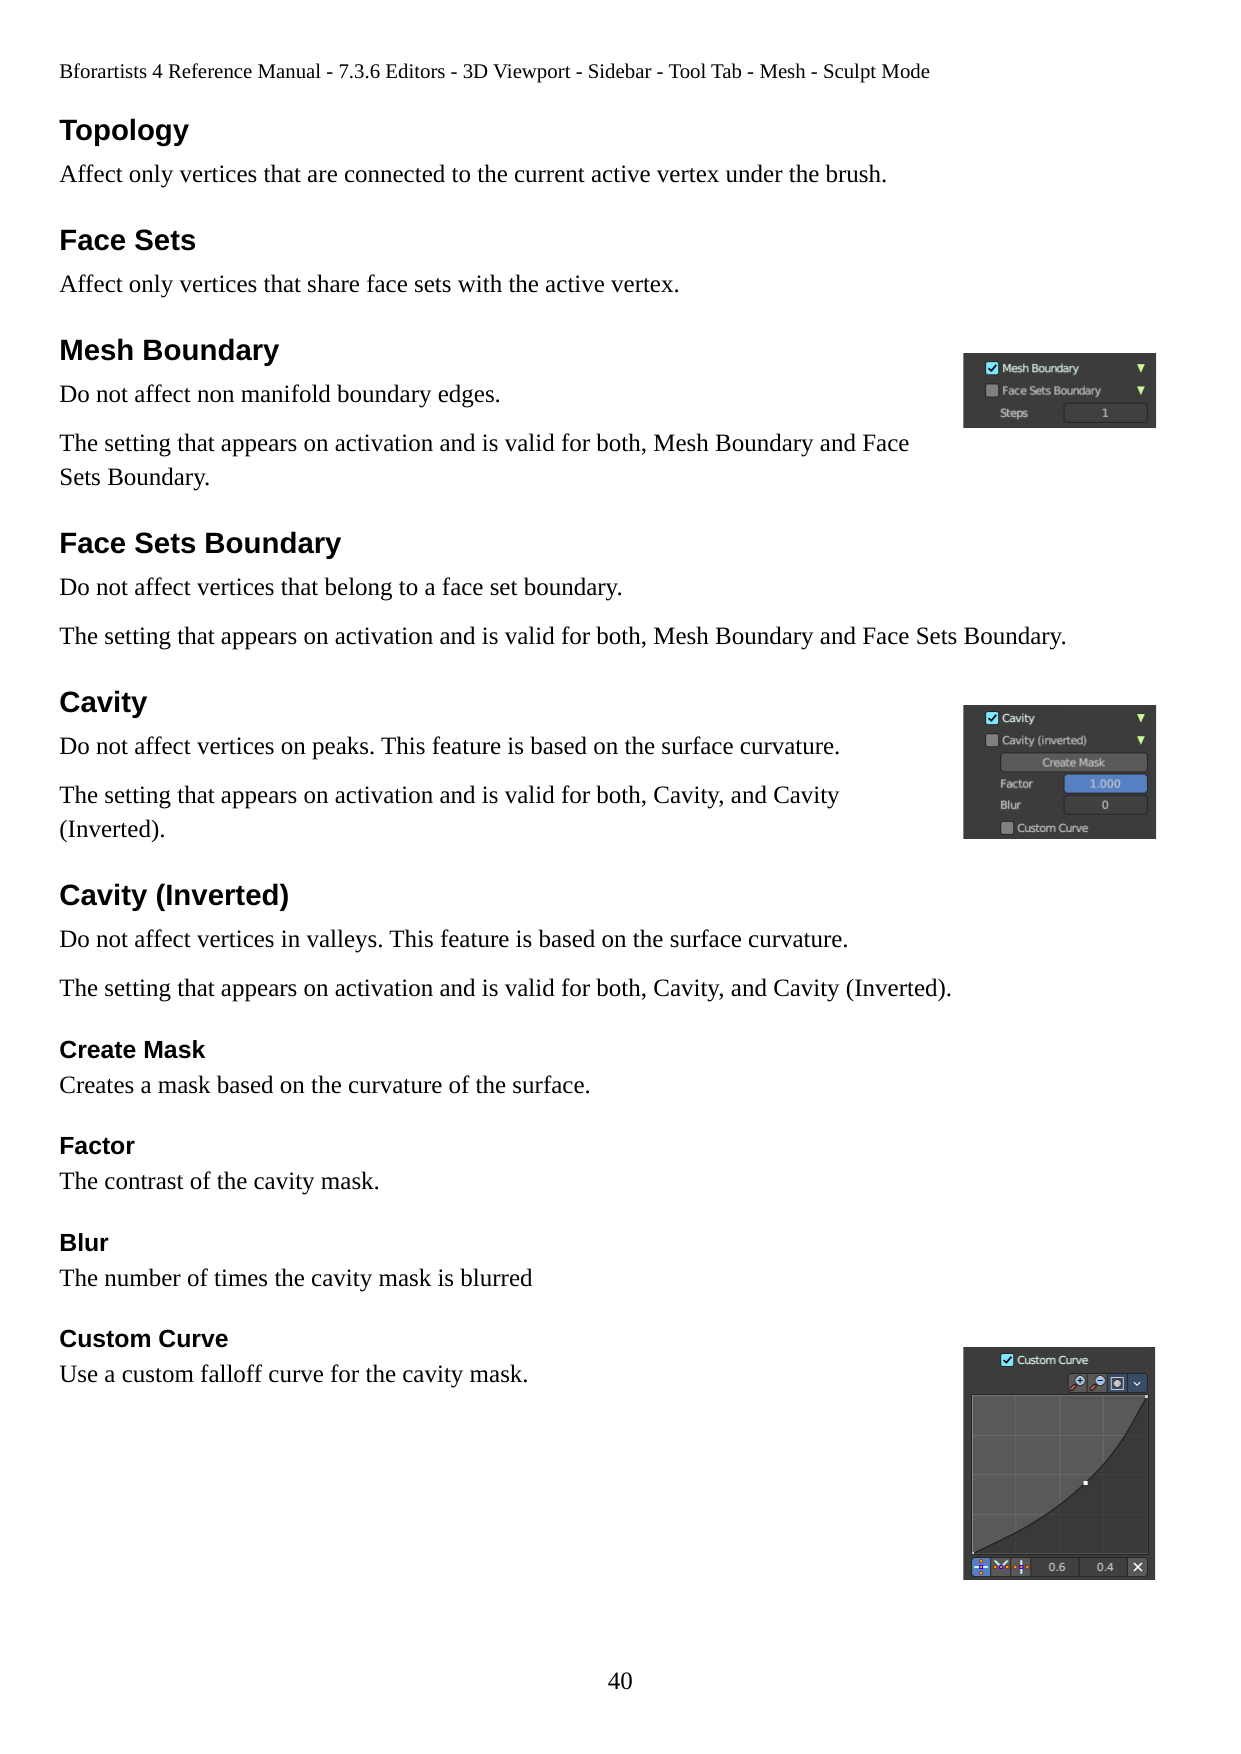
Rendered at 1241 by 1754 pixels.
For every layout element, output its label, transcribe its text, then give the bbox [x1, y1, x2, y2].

text Affect only vertices that share face sets with the active vertex. [59, 269, 1181, 297]
subtitle Mesh Boundary [59, 332, 1181, 366]
text Do not affect vertices that belong to a face set boundary. [59, 572, 1181, 601]
subtitle Face Sets Boundary [59, 526, 1181, 559]
subtitle Cavity (Inverted) [59, 878, 1181, 912]
subtitle Cavity [59, 685, 1181, 718]
text The setting that appears on activation and is valid for both, Cavity, and Cavity (Inverted). [59, 973, 1181, 1002]
subtitle Custom Curve [59, 1324, 1181, 1353]
text Do not affect vertices in valleys. This feature is based on the surface curvature. [59, 924, 1181, 953]
text The setting that appears on activation and is valid for both, Cavity, and Cavity (Inverted). [59, 780, 1181, 843]
text Affect only vertices that are connected to the current active vertex under the brush. [59, 159, 1181, 188]
subtitle Face Sets [59, 222, 1181, 256]
text Creates a mask based on the curvature of the surface. [59, 1070, 1181, 1099]
picture [963, 353, 1157, 428]
subtitle Blur [59, 1228, 1181, 1256]
text The setting that appears on activation and is valid for both, Mesh Boundary and Face Sets Boundary. [59, 621, 1181, 650]
text The contrast of the cavity mask. [59, 1166, 1181, 1195]
subtitle Create Mask [59, 1035, 1181, 1064]
picture [963, 1347, 1156, 1580]
text The number of times the cavity mask is blurred [59, 1263, 1181, 1291]
text Do not affect non manifold boundary edges. [59, 379, 963, 407]
text Use a custom falloff curve for the cavity mask. [59, 1359, 963, 1388]
subtitle Topology [59, 113, 1181, 146]
text The setting that appears on activation and is valid for both, Mesh Boundary and Face Sets Boundary. [59, 428, 1181, 491]
subtitle Factor [59, 1131, 1181, 1160]
text Do not affect vertices on peaks. This feature is based on the surface curvature. [59, 731, 963, 760]
picture [963, 705, 1157, 839]
